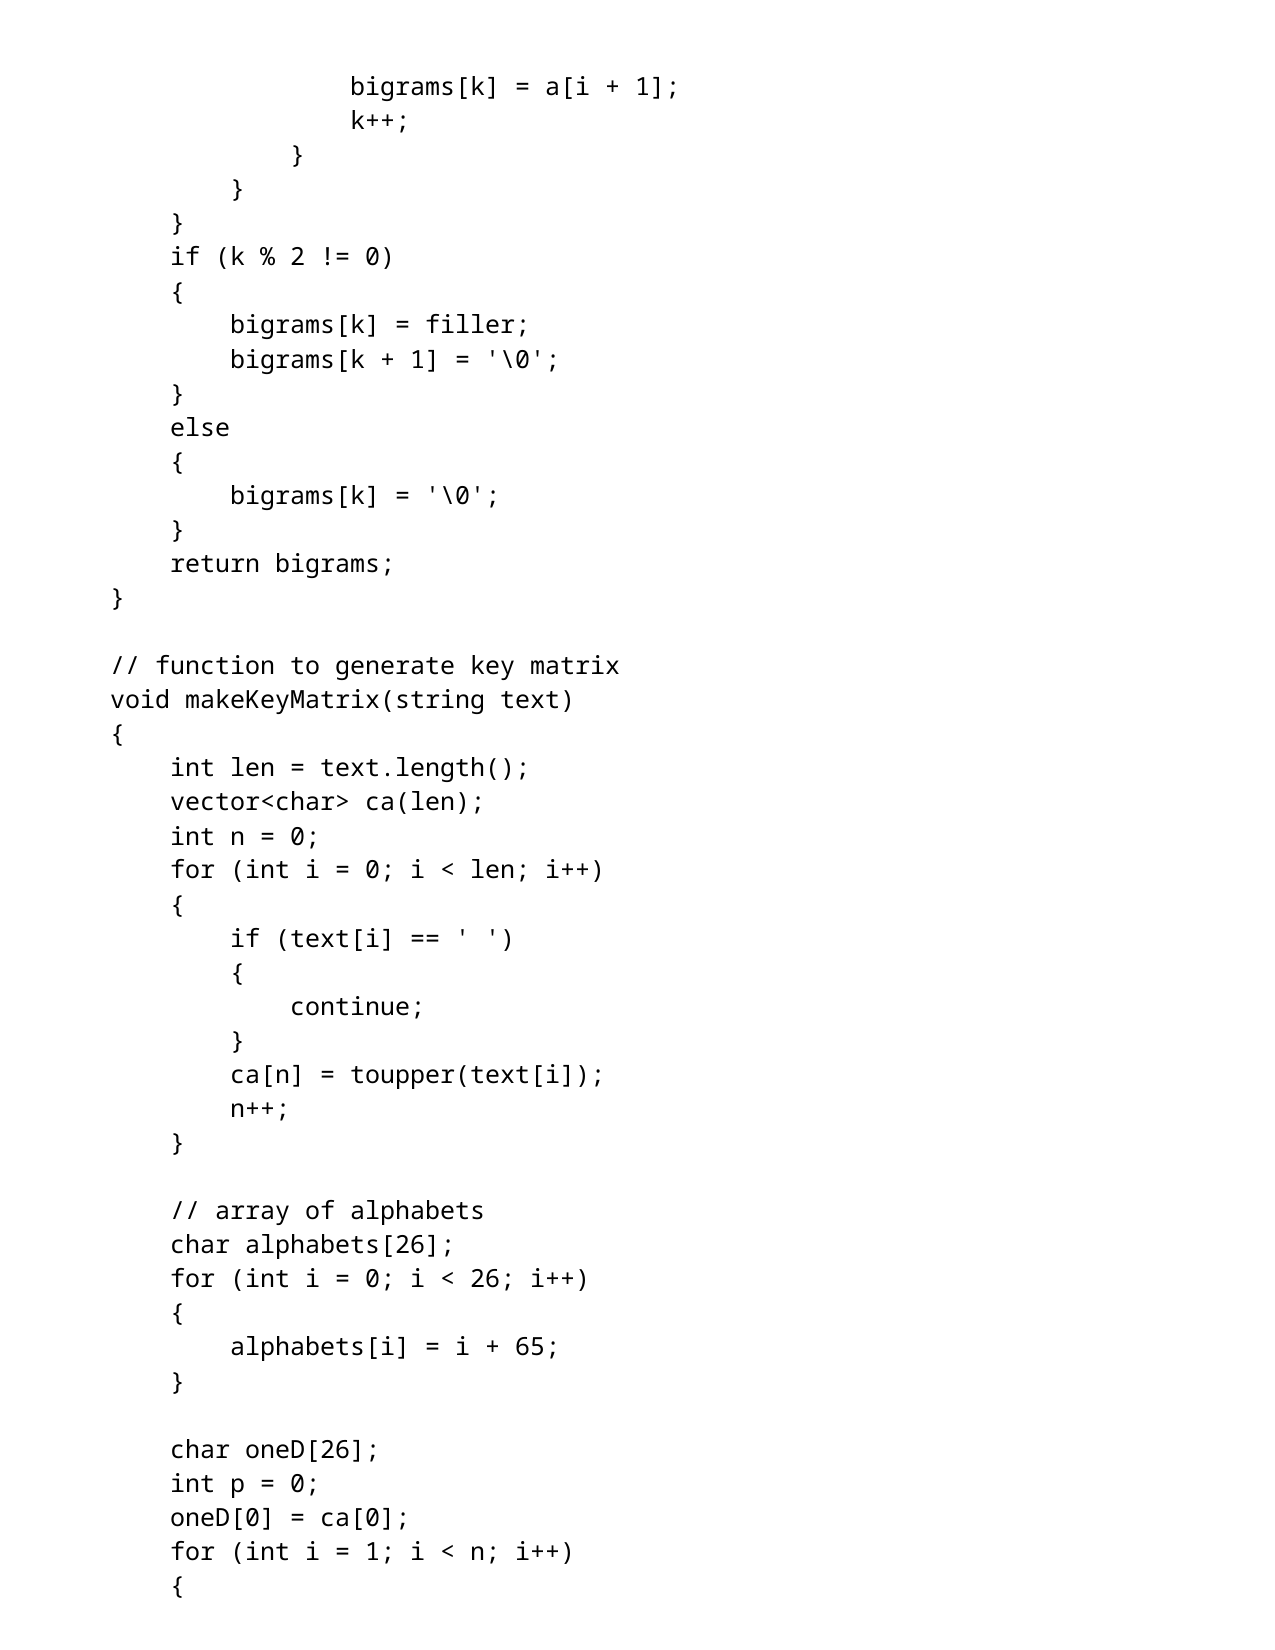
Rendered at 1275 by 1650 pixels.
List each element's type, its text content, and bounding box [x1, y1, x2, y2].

text n++; [50, 1091, 1225, 1125]
text // array of alphabets [50, 1193, 1225, 1227]
text } [50, 1363, 1225, 1397]
text for (int i = 0; i < 26; i++) [50, 1261, 1225, 1295]
text { [50, 954, 1225, 988]
text int len = text.length(); [50, 750, 1225, 784]
text ca[n] = toupper(text[i]); [50, 1057, 1225, 1091]
text { [50, 443, 1225, 477]
text for (int i = 1; i < n; i++) [50, 1533, 1225, 1567]
text // function to generate key matrix [50, 648, 1225, 682]
text char alphabets[26]; [50, 1227, 1225, 1261]
text { [50, 1567, 1225, 1602]
text oneD[0] = ca[0]; [50, 1499, 1225, 1533]
text int p = 0; [50, 1465, 1225, 1499]
text } [50, 375, 1225, 409]
text bigrams[k] = filler; [50, 307, 1225, 341]
text } [50, 580, 1225, 614]
text } [50, 1125, 1225, 1159]
text } [50, 137, 1225, 171]
text { [50, 1295, 1225, 1329]
text bigrams[k] = '\0'; [50, 477, 1225, 512]
text int n = 0; [50, 818, 1225, 852]
text bigrams[k] = a[i + 1]; [50, 69, 1225, 103]
text alphabets[i] = i + 65; [50, 1329, 1225, 1363]
text { [50, 273, 1225, 307]
text if (k % 2 != 0) [50, 239, 1225, 273]
text else [50, 409, 1225, 443]
text { [50, 716, 1225, 750]
text } [50, 171, 1225, 205]
text if (text[i] == ' ') [50, 920, 1225, 954]
text continue; [50, 988, 1225, 1022]
text vector<char> ca(len); [50, 784, 1225, 818]
text } [50, 205, 1225, 239]
text return bigrams; [50, 546, 1225, 580]
text k++; [50, 103, 1225, 137]
text for (int i = 0; i < len; i++) [50, 852, 1225, 886]
text } [50, 512, 1225, 546]
text char oneD[26]; [50, 1431, 1225, 1465]
text void makeKeyMatrix(string text) [50, 682, 1225, 716]
text bigrams[k + 1] = '\0'; [50, 341, 1225, 375]
text } [50, 1022, 1225, 1057]
text { [50, 886, 1225, 920]
